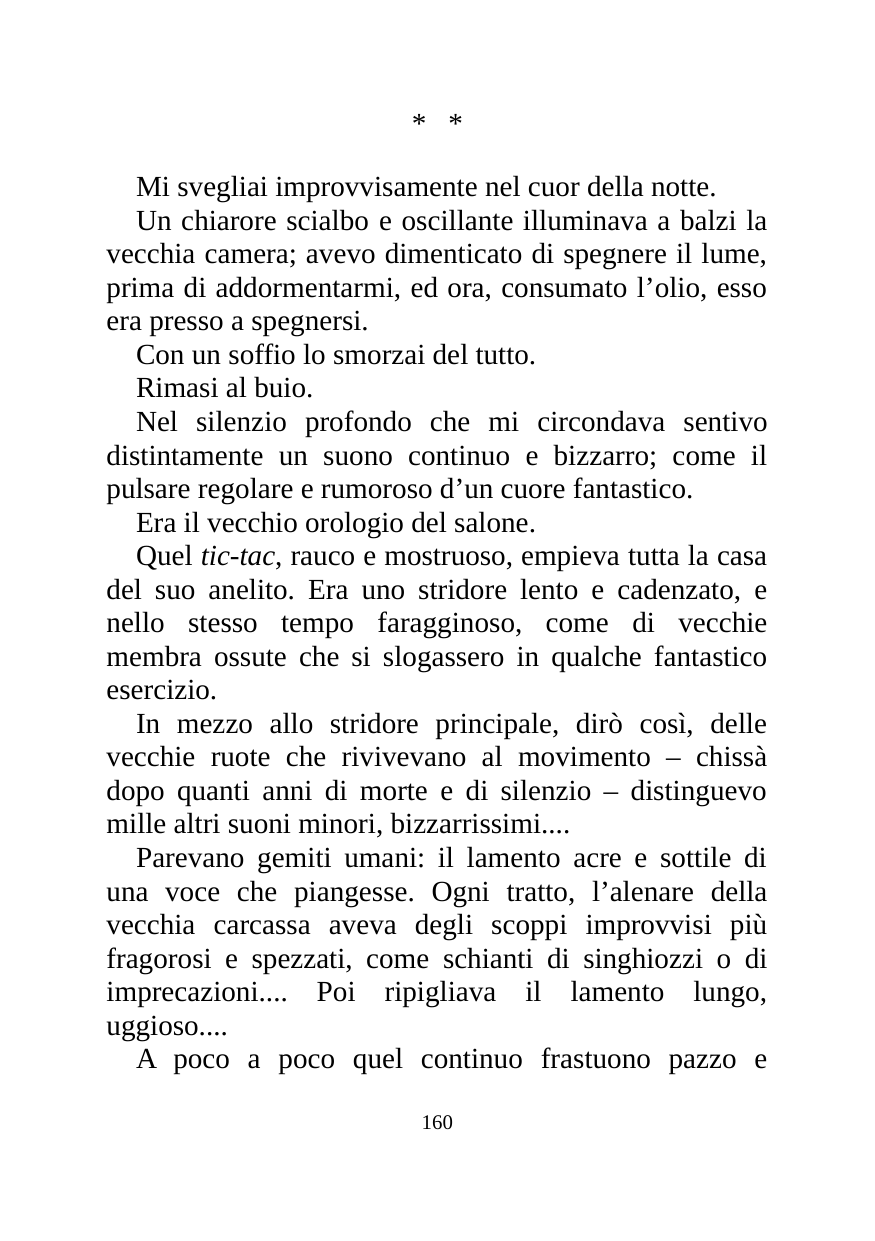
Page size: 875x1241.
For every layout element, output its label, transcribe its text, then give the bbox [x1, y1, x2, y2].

text Rimasi al buio. [106, 371, 768, 404]
text Era il vecchio orologio del salone. [106, 505, 768, 538]
text Quel tic-tac, rauco e mostruoso, empieva tutta la casa del suo anelito. Era uno stridore lento e cadenzato, e nello stesso tempo faragginoso, come di vecchie membra ossute che si slogassero in qualche fantastico esercizio. [106, 538, 768, 706]
text Un chiarore scialbo e oscillante illuminava a balzi la vecchia camera; avevo dimenticato di spegnere il lume, prima di addormentarmi, ed ora, consumato l’olio, esso era presso a spegnersi. [106, 203, 768, 337]
text In mezzo allo stridore principale, dirò così, delle vecchie ruote che rivivevano al movimento – chissà dopo quanti anni di morte e di silenzio – distinguevo mille altri suoni minori, bizzarrissimi.... [106, 706, 768, 840]
text * * [106, 106, 768, 140]
text Nel silenzio profondo che mi circondava sentivo distintamente un suono continuo e bizzarro; come il pulsare regolare e rumoroso d’un cuore fantastico. [106, 404, 768, 505]
text Con un soffio lo smorzai del tutto. [106, 337, 768, 371]
text A poco a poco quel continuo frastuono pazzo e [106, 1041, 768, 1075]
text Parevano gemiti umani: il lamento acre e sottile di una voce che piangesse. Ogni tratto, l’alenare della vecchia carcassa aveva degli scoppi improvvisi più fragorosi e spezzati, come schianti di singhiozzi o di imprecazioni.... Poi ripigliava il lamento lungo, uggioso.... [106, 840, 768, 1041]
text Mi svegliai improvvisamente nel cuor della notte. [106, 169, 768, 203]
